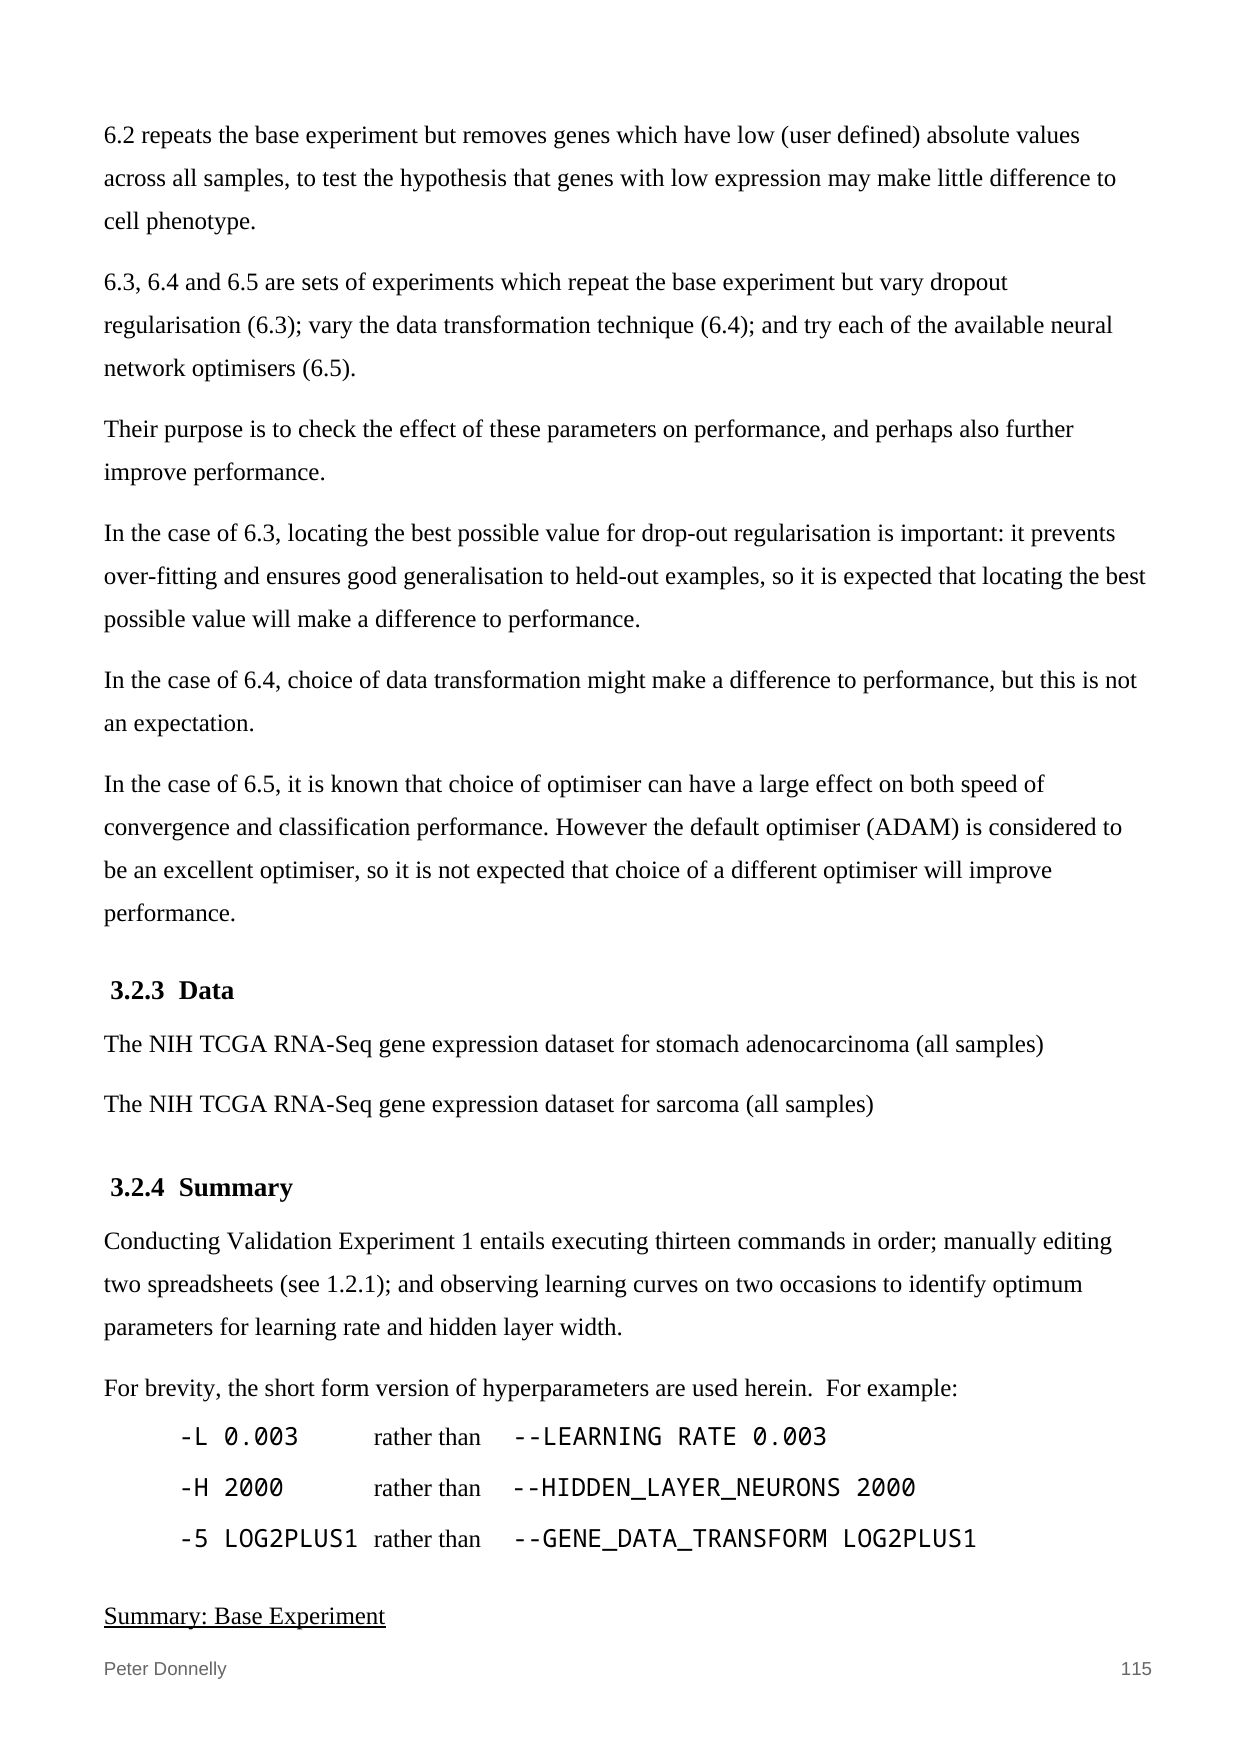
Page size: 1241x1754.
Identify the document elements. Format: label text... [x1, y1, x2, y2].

text Summary: Base Experiment [103, 1601, 1146, 1630]
text 6.3, 6.4 and 6.5 are sets of experiments which repeat the base experiment but vary dropout regularisation (6.3); vary the data transformation technique (6.4); and try each of the available neural network optimisers (6.5). [103, 267, 1146, 382]
text Conducting Validation Experiment 1 entails executing thirteen commands in order; manually editing two spreadsheets (see 1.2.1); and observing learning curves on two occasions to identify optimum parameters for learning rate and hidden layer width. [103, 1226, 1146, 1341]
text The NIH TCGA RNA-Seq gene expression dataset for stomach adenocarcinoma (all samples) [103, 1029, 1146, 1057]
text 6.2 repeats the base experiment but removes genes which have low (user defined) absolute values across all samples, to test the hypothesis that genes with low expression may make little difference to cell phenotype. [103, 120, 1146, 235]
text In the case of 6.3, locating the best possible value for drop-out regularisation is important: it prevents over-fitting and ensures good generalisation to held-out examples, so it is expected that locating the best possible value will make a difference to performance. [103, 518, 1146, 633]
subtitle Data [103, 974, 1146, 1005]
text The NIH TCGA RNA-Seq gene expression dataset for sarcoma (all samples) [103, 1089, 1146, 1118]
text In the case of 6.4, choice of data transformation might make a difference to performance, but this is not an expectation. [103, 665, 1146, 737]
text Their purpose is to check the effect of these parameters on performance, and perhaps also further improve performance. [103, 414, 1146, 486]
subtitle Summary [103, 1171, 1146, 1202]
text For brevity, the short form version of hyperparameters are used herein. For example: -L 0.003 rather than --LEARNING RATE 0.003 -H 2000 rather than --HIDDEN_LAYER_NEURONS 2000 -5 LOG2PLUS1 rather than --GENE_DATA_TRANSFORM LOG2PLUS1 [103, 1373, 1146, 1555]
text In the case of 6.5, it is known that choice of optimiser can have a large effect on both speed of convergence and classification performance. However the default optimiser (ADAM) is considered to be an excellent optimiser, so it is not expected that choice of a different optimiser will improve performance. [103, 769, 1146, 927]
